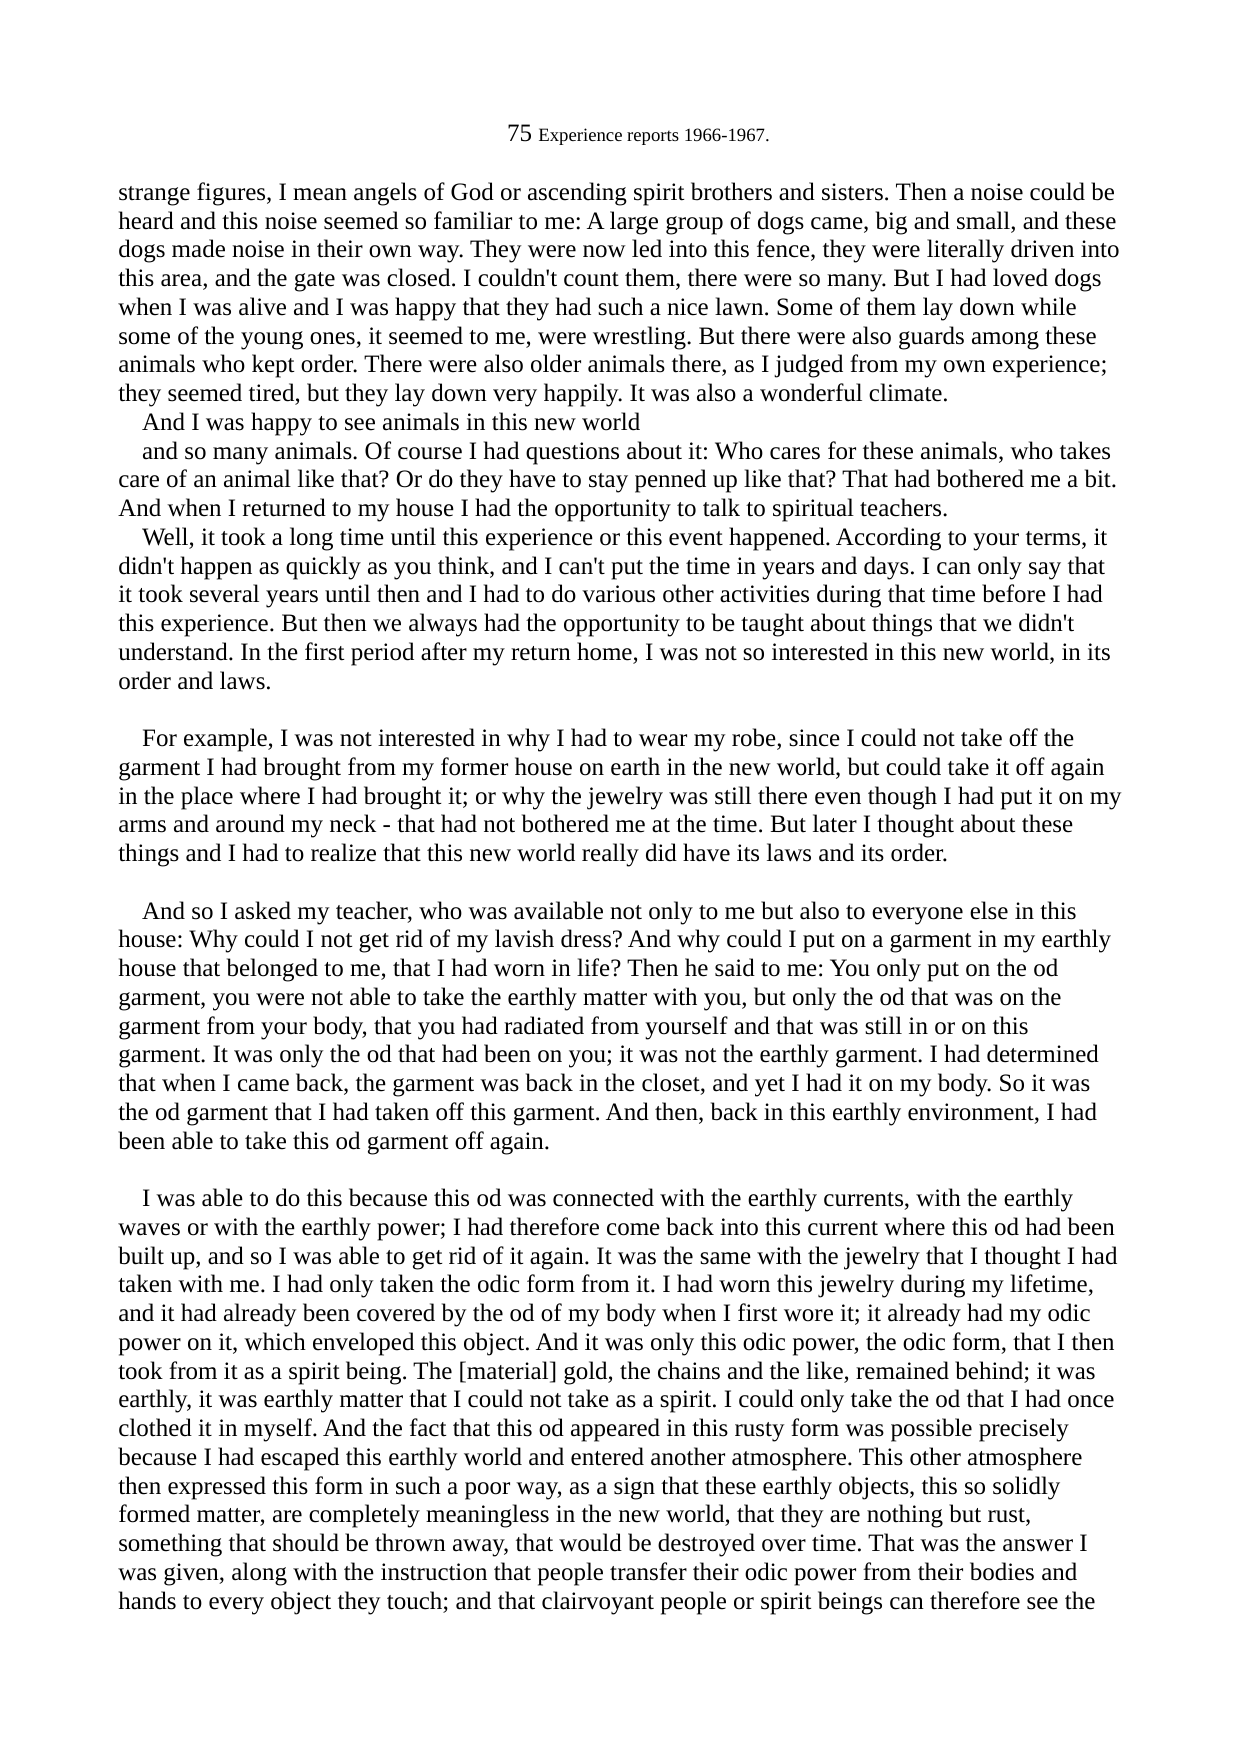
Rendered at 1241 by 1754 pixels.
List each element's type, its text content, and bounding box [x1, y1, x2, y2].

text I was able to do this because this od was connected with the earthly currents, with the earthly waves or with the earthly power; I had therefore come back into this current where this od had been built up, and so I was able to get rid of it again. It was the same with the jewelry that I thought I had taken with me. I had only taken the odic form from it. I had worn this jewelry during my lifetime, and it had already been covered by the od of my body when I first wore it; it already had my odic power on it, which enveloped this object. And it was only this odic power, the odic form, that I then took from it as a spirit being. The [material] gold, the chains and the like, remained behind; it was earthly, it was earthly matter that I could not take as a spirit. I could only take the od that I had once clothed it in myself. And the fact that this od appeared in this rusty form was possible precisely because I had escaped this earthly world and entered another atmosphere. This other atmosphere then expressed this form in such a poor way, as a sign that these earthly objects, this so solidly formed matter, are completely meaningless in the new world, that they are nothing but rust, something that should be thrown away, that would be destroyed over time. That was the answer I was given, along with the instruction that people transfer their odic power from their bodies and hands to every object they touch; and that clairvoyant people or spirit beings can therefore see the [118, 1183, 1122, 1614]
text And so I asked my teacher, who was available not only to me but also to everyone else in this house: Why could I not get rid of my lavish dress? And why could I put on a garment in my earthly house that belonged to me, that I had worn in life? Then he said to me: You only put on the od garment, you were not able to take the earthly matter with you, but only the od that was on the garment from your body, that you had radiated from yourself and that was still in or on this garment. It was only the od that had been on you; it was not the earthly garment. I had determined that when I came back, the garment was back in the closet, and yet I had it on my body. So it was the od garment that I had taken off this garment. And then, back in this earthly environment, I had been able to take this od garment off again. [118, 896, 1122, 1154]
text strange figures, I mean angels of God or ascending spirit brothers and sisters. Then a noise could be heard and this noise seemed so familiar to me: A large group of dogs came, big and small, and these dogs made noise in their own way. They were now led into this fence, they were literally driven into this area, and the gate was closed. I couldn't count them, there were so many. But I had loved dogs when I was alive and I was happy that they had such a nice lawn. Some of them lay down while some of the young ones, it seemed to me, were wrestling. But there were also guards among these animals who kept order. There were also older animals there, as I judged from my own experience; they seemed tired, but they lay down very happily. It was also a wonderful climate. [118, 177, 1122, 407]
text Well, it took a long time until this experience or this event happened. According to your terms, it didn't happen as quickly as you think, and I can't put the time in years and days. I can only say that it took several years until then and I had to do various other activities during that time before I had this experience. But then we always had the opportunity to be taught about things that we didn't understand. In the first period after my return home, I was not so interested in this new world, in its order and laws. [118, 522, 1122, 694]
text and so many animals. Of course I had questions about it: Who cares for these animals, who takes care of an animal like that? Or do they have to stay penned up like that? That had bothered me a bit. And when I returned to my house I had the opportunity to talk to spiritual teachers. [118, 436, 1122, 522]
text For example, I was not interested in why I had to wear my robe, since I could not take off the garment I had brought from my former house on earth in the new world, but could take it off again in the place where I had brought it; or why the jewelry was still there even though I had put it on my arms and around my neck - that had not bothered me at the time. But later I thought about these things and I had to realize that this new world really did have its laws and its order. [118, 723, 1122, 867]
text And I was happy to see animals in this new world [118, 407, 1122, 436]
